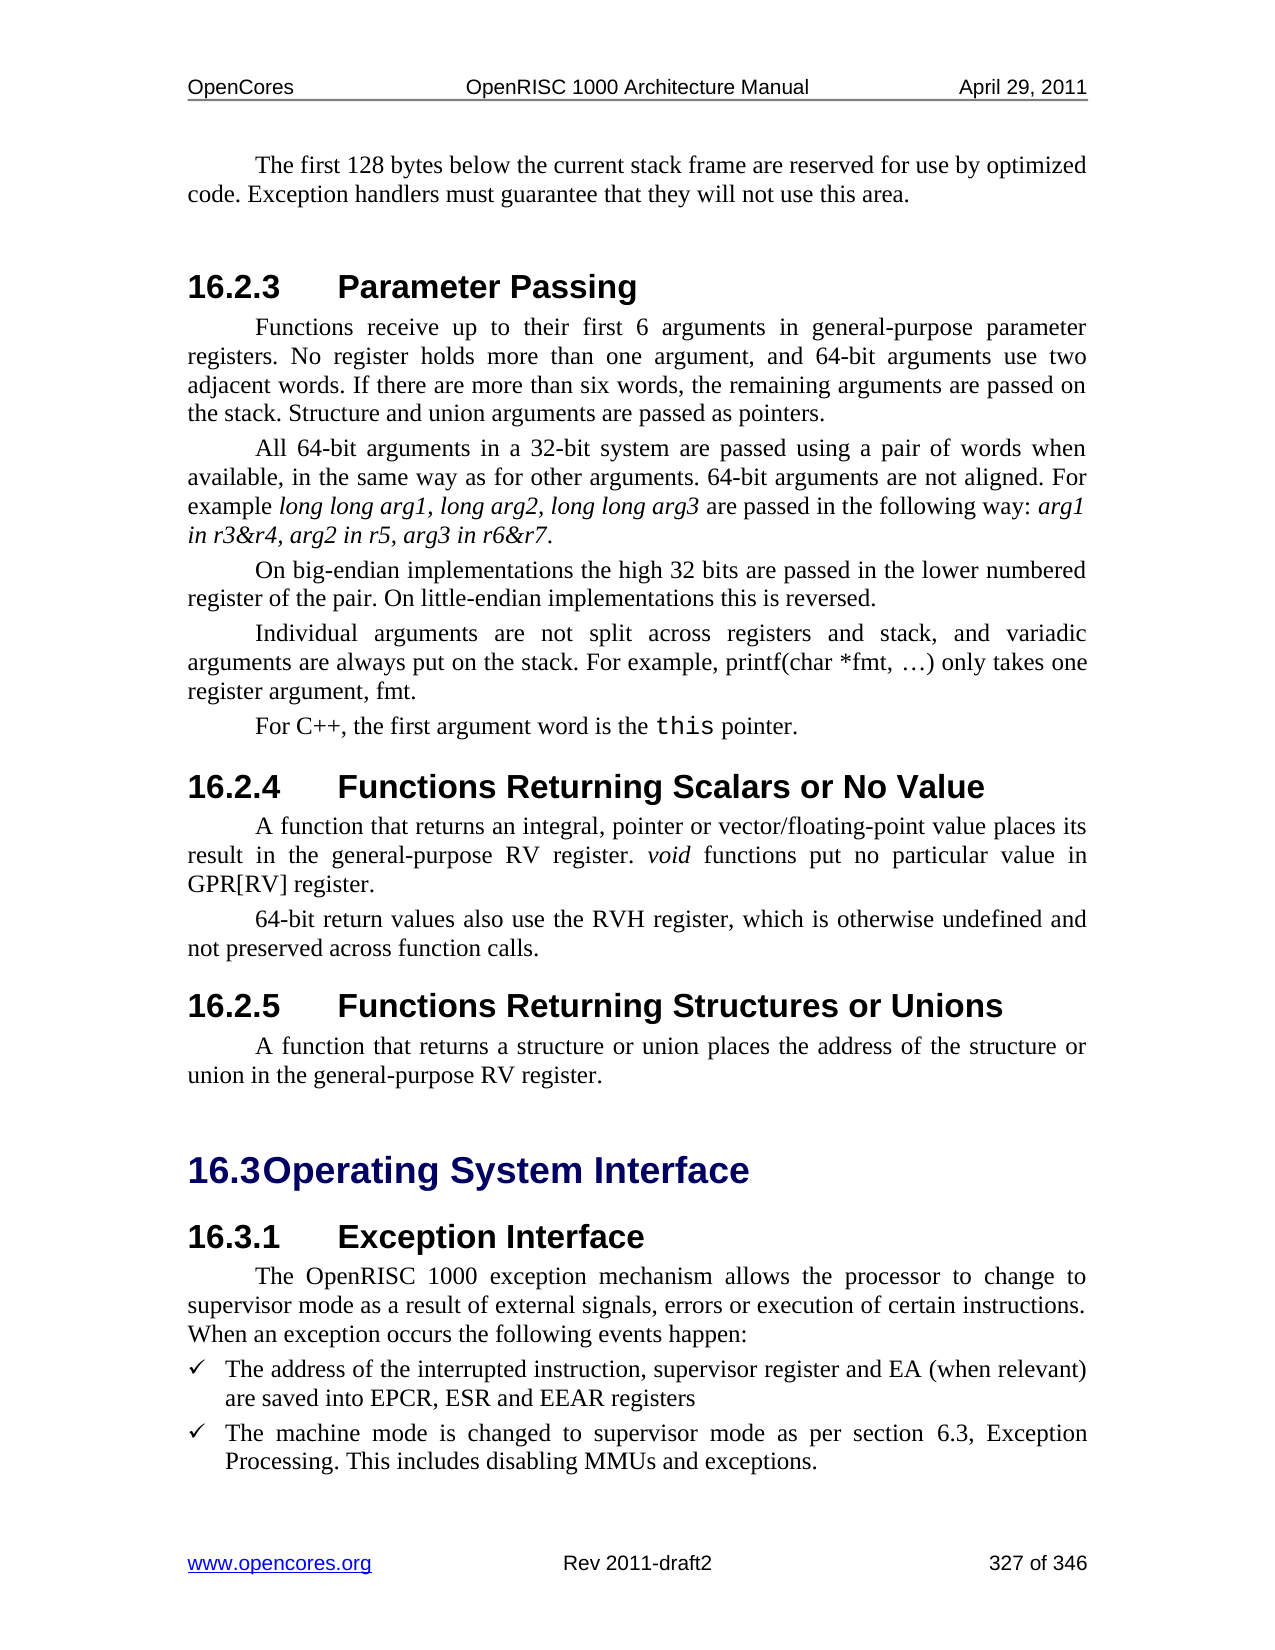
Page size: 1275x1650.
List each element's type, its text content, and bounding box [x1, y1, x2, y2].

text 64-bit return values also use the RVH register, which is otherwise undefined and not preserved across function calls. [187, 904, 1087, 961]
subtitle Functions Returning Scalars or No Value [187, 767, 1087, 805]
text A function that returns an integral, pointer or vector/floating-point value places its result in the general-purpose RV register. void functions put no particular value in GPR[RV] register. [187, 811, 1087, 898]
subtitle Functions Returning Structures or Unions [187, 986, 1087, 1025]
subtitle Exception Interface [187, 1217, 1087, 1255]
text All 64-bit arguments in a 32-bit system are passed using a pair of words when available, in the same way as for other arguments. 64-bit arguments are not aligned. For example long long arg1, long arg2, long long arg3 are passed in the following way: arg1 in r3&r4, arg2 in r5, arg3 in r6&r7. [187, 433, 1087, 548]
list The machine mode is changed to supervisor mode as per section 6.3, Exception Processing. This includes disabling MMUs and exceptions. [187, 1418, 1087, 1475]
subtitle Operating System Interface [187, 1149, 1087, 1192]
list The address of the interrupted instruction, supervisor register and EA (when relevant) are saved into EPCR, ESR and EEAR registers [187, 1354, 1087, 1411]
text The first 128 bytes below the current stack frame are reserved for use by optimized code. Exception handlers must guarantee that they will not use this area. [187, 150, 1087, 207]
text On big-endian implementations the high 32 bits are passed in the lower numbered register of the pair. On little-endian implementations this is reversed. [187, 555, 1087, 612]
subtitle Parameter Passing [187, 267, 1087, 306]
text Functions receive up to their first 6 arguments in general-purpose parameter registers. No register holds more than one argument, and 64-bit arguments use two adjacent words. If there are more than six words, the remaining arguments are passed on the stack. Structure and union arguments are passed as pointers. [187, 312, 1087, 427]
text The OpenRISC 1000 exception mechanism allows the processor to change to supervisor mode as a result of external signals, errors or execution of certain instructions. When an exception occurs the following events happen: [187, 1261, 1087, 1348]
text Individual arguments are not split across registers and stack, and variadic arguments are always put on the stack. For example, printf(char *fmt, …) only takes one register argument, fmt. [187, 618, 1087, 705]
text For C++, the first argument word is the this pointer. [187, 711, 1087, 742]
text A function that returns a structure or union places the address of the structure or union in the general-purpose RV register. [187, 1031, 1087, 1089]
